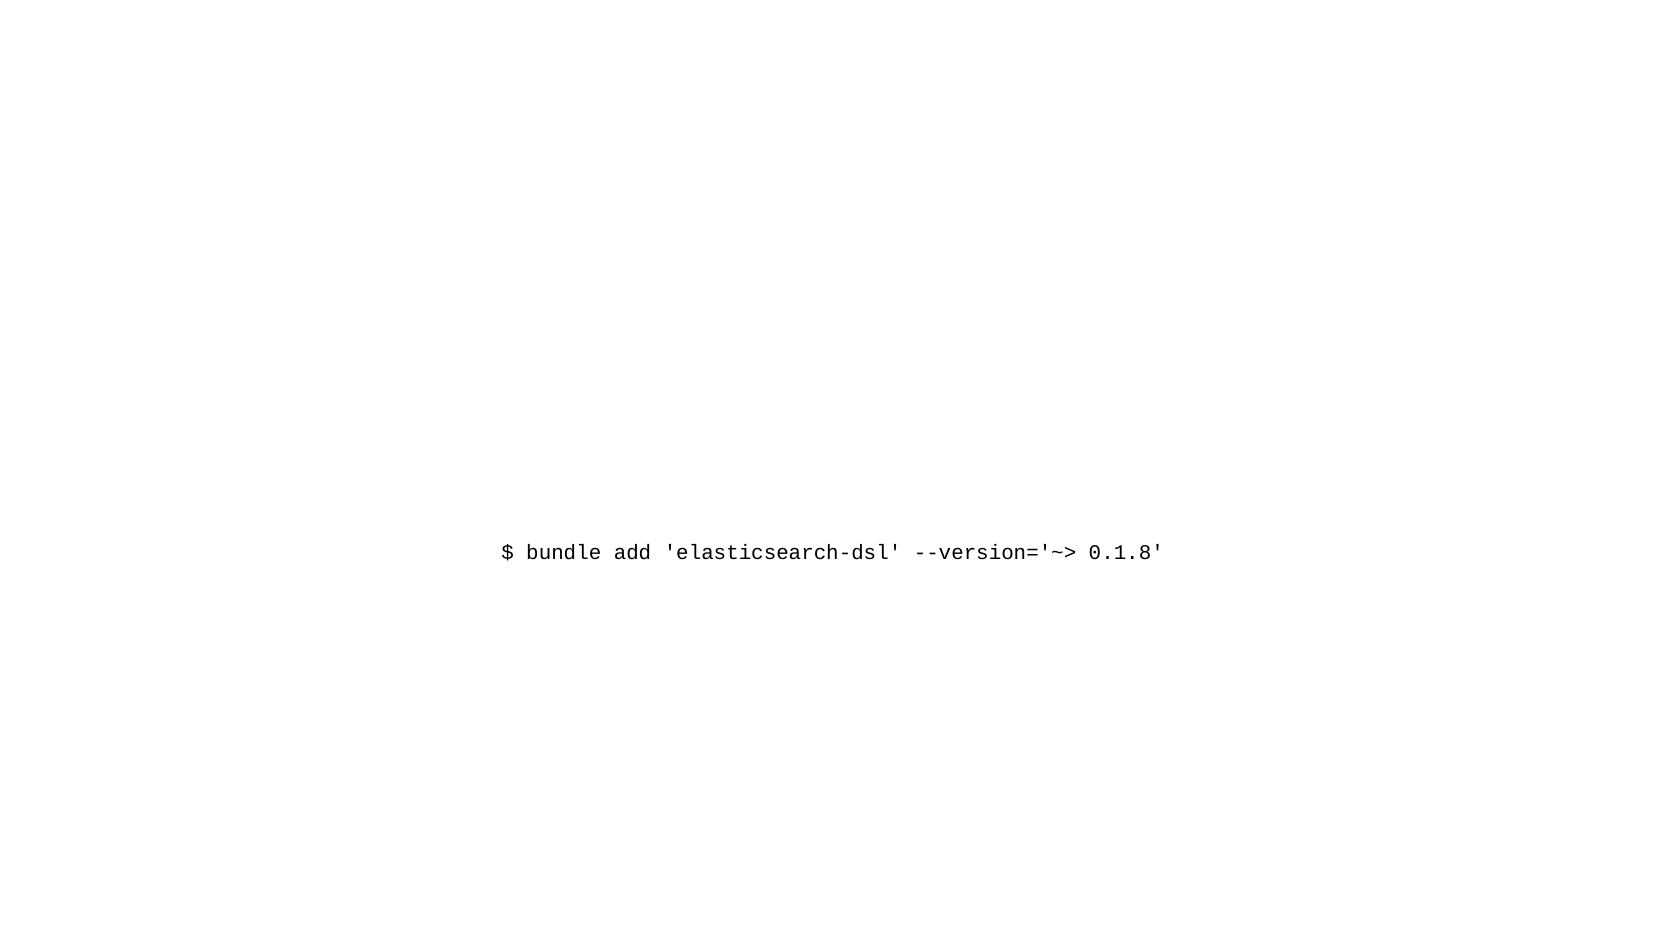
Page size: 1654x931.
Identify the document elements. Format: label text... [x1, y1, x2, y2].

text_box $ bundle add 'elasticsearch-dsl' --version='~> 0.1.8' [486, 534, 1179, 574]
